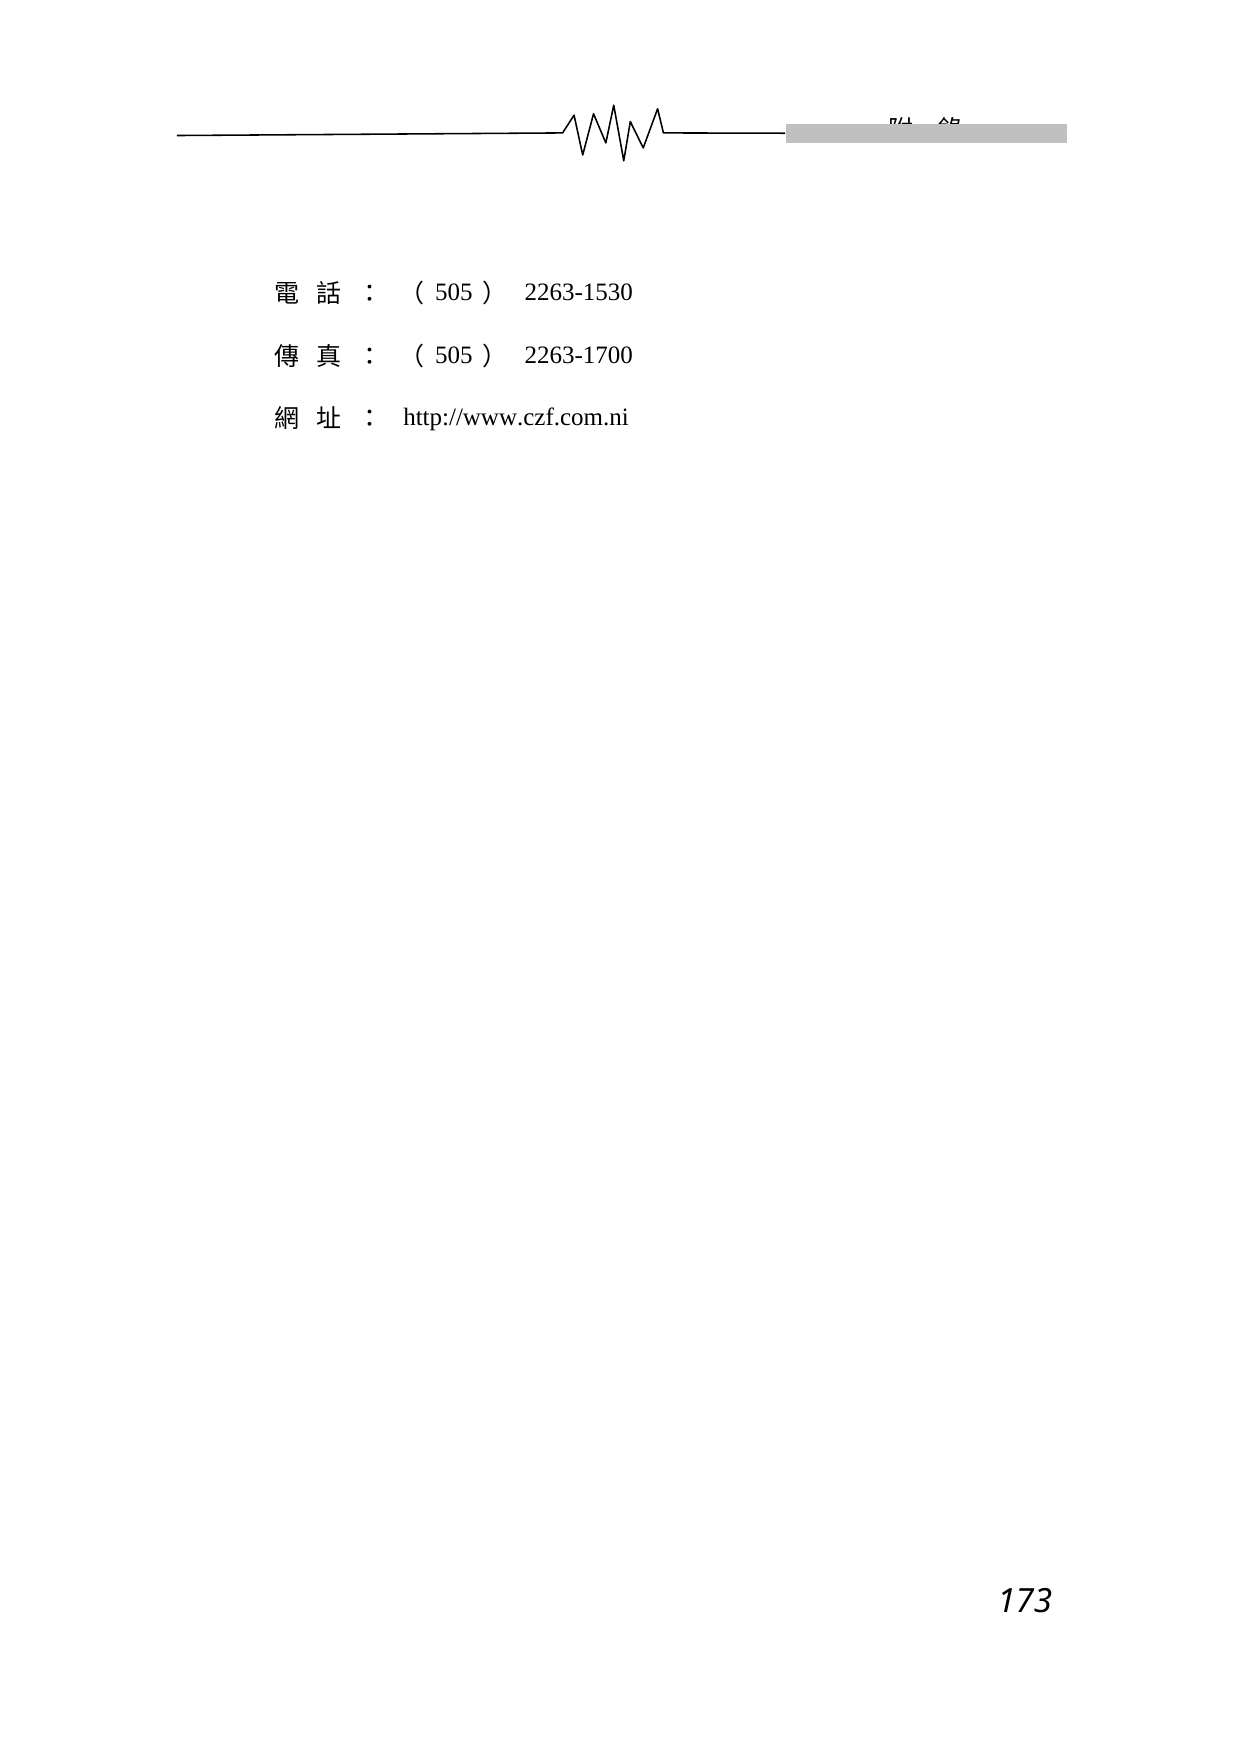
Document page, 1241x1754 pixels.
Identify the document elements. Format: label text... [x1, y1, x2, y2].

text 網址：http://www.czf.com.ni [232, 375, 1058, 438]
text 傳真：（505）2263-1700 [232, 313, 1058, 375]
text 電話：（505）2263-1530 [232, 250, 1058, 313]
